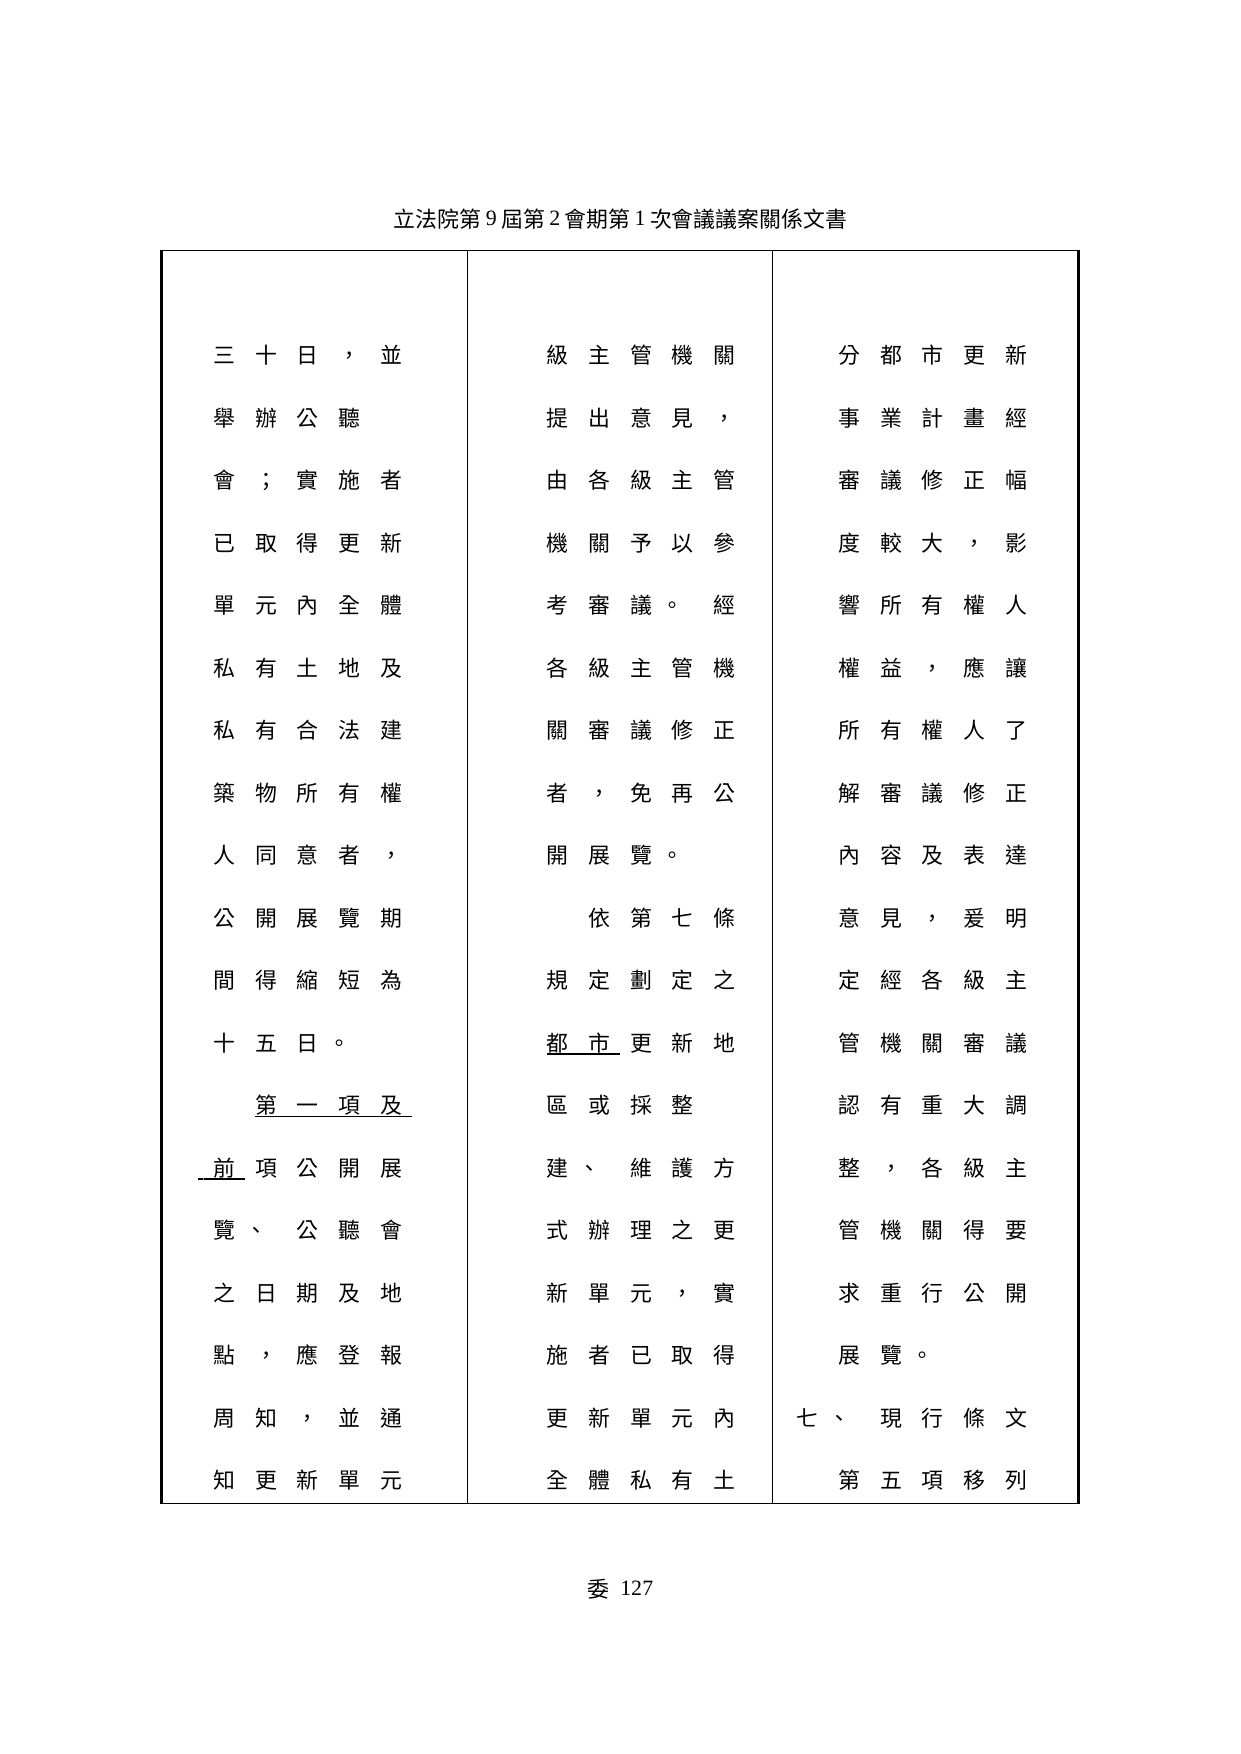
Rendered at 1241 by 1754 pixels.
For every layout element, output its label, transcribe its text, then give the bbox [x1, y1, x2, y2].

table_cell 級主管機關提出意見，由各級主管機關予以參考審議。經各級主管機關審議修正者，免再公開展覽。 依第七條規定劃定之都市更新地區或採整建、維護方式辦理之更新單元，實施者已取得更新單元內全體私有土 [468, 251, 772, 1503]
table_cell 分都市更新事業計畫經審議修正幅度較大，影響所有權人權益，應讓所有權人了解審議修正內容及表達意見，爰明定經各級主管機關審議認有重大調整，各級主管機關得要求重行公開展覽。 七、現行條文第五項移列 [773, 251, 1077, 1503]
table_cell 三十日，並舉辦公聽會；實施者已取得更新單元內全體私有土地及私有合法建築物所有權人同意者，公開展覽期間得縮短為十五日。 第一項及前項公開展覽、公聽會之日期及地點，應登報周知，並通知更新單元 [163, 251, 467, 1503]
